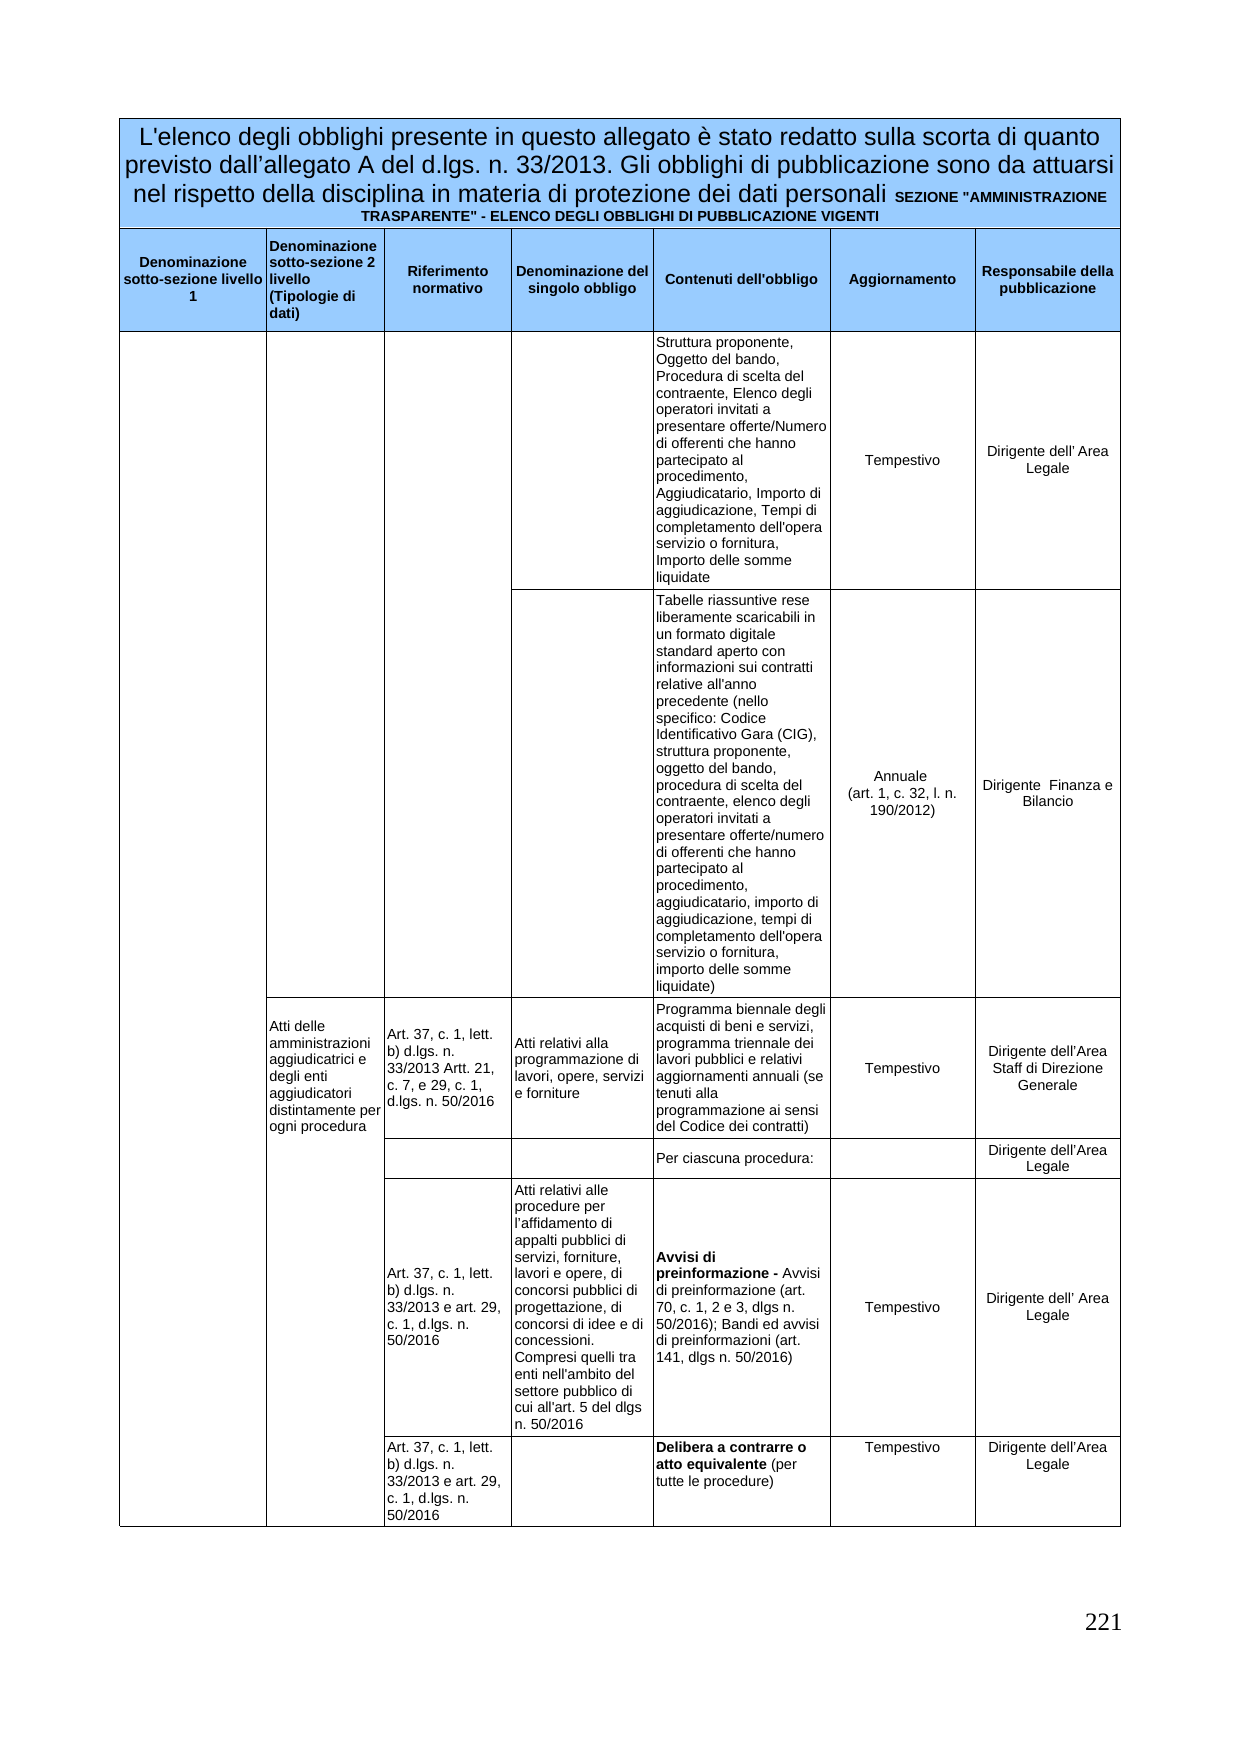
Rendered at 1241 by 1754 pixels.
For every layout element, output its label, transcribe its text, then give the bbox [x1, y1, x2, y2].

table_cell Programma biennale degli acquisti di beni e servizi, programma triennale dei lavori pubblici e relativi aggiornamenti annuali (se tenuti alla programmazione ai sensi del Codice dei contratti) [654, 998, 830, 1138]
table_cell Denominazione del singolo obbligo [512, 229, 653, 331]
table_cell Tempestivo [831, 1179, 975, 1436]
table_cell Delibera a contrarre o atto equivalente (per tutte le procedure) [654, 1437, 830, 1526]
table_cell Avvisi di preinformazione - Avvisi di preinformazione (art. 70, c. 1, 2 e 3, dlgs n. 50/2016); Bandi ed avvisi di preinformazioni (art. 141, dlgs n. 50/2016) [654, 1179, 830, 1436]
table_header L'elenco degli obblighi presente in questo allegato è stato redatto sulla scorta di quanto previsto dall’allegato A del d.lgs. n. 33/2013. Gli obblighi di pubblicazione sono da attuarsi nel rispetto della disciplina in materia di protezione dei dati personali SEZIONE "AMMINISTRAZIONE TRASPARENTE" - ELENCO DEGLI OBBLIGHI DI PUBBLICAZIONE VIGENTI [120, 119, 1120, 227]
table_cell [385, 332, 511, 997]
table_cell [267, 332, 384, 997]
table_cell Denominazione sotto-sezione livello 1 [120, 229, 266, 331]
table_cell Atti delle amministrazioni aggiudicatrici e degli enti aggiudicatori distintamente per ogni procedura [267, 998, 384, 1526]
table_cell Responsabile della pubblicazione [976, 229, 1120, 331]
table_cell Contenuti dell'obbligo [654, 229, 830, 331]
table_cell [120, 332, 266, 1526]
table_cell [512, 332, 653, 588]
table_cell Tabelle riassuntive rese liberamente scaricabili in un formato digitale standard aperto con informazioni sui contratti relative all'anno precedente (nello specifico: Codice Identificativo Gara (CIG), struttura proponente, oggetto del bando, procedura di scelta del contraente, elenco degli operatori invitati a presentare offerte/numero di offerenti che hanno partecipato al procedimento, aggiudicatario, importo di aggiudicazione, tempi di completamento dell'opera servizio o fornitura, importo delle somme liquidate) [654, 590, 830, 997]
table_cell Atti relativi alla programmazione di lavori, opere, servizi e forniture [512, 998, 653, 1138]
table_cell [831, 1139, 975, 1178]
table_cell Dirigente Finanza e Bilancio [976, 590, 1120, 997]
table_cell Tempestivo [831, 332, 975, 588]
table_cell Per ciascuna procedura: [654, 1139, 830, 1178]
table_cell Annuale (art. 1, c. 32, l. n. 190/2012) [831, 590, 975, 997]
table_cell Tempestivo [831, 1437, 975, 1526]
table_cell Art. 37, c. 1, lett. b) d.lgs. n. 33/2013 Artt. 21, c. 7, e 29, c. 1, d.lgs. n. 50/2016 [385, 998, 511, 1138]
table_cell Atti relativi alle procedure per l’affidamento di appalti pubblici di servizi, forniture, lavori e opere, di concorsi pubblici di progettazione, di concorsi di idee e di concessioni. Compresi quelli tra enti nell'ambito del settore pubblico di cui all'art. 5 del dlgs n. 50/2016 [512, 1179, 653, 1436]
table_cell [512, 590, 653, 997]
table_cell Riferimento normativo [385, 229, 511, 331]
table_cell Struttura proponente, Oggetto del bando, Procedura di scelta del contraente, Elenco degli operatori invitati a presentare offerte/Numero di offerenti che hanno partecipato al procedimento, Aggiudicatario, Importo di aggiudicazione, Tempi di completamento dell'opera servizio o fornitura, Importo delle somme liquidate [654, 332, 830, 588]
table_cell Art. 37, c. 1, lett. b) d.lgs. n. 33/2013 e art. 29, c. 1, d.lgs. n. 50/2016 [385, 1179, 511, 1436]
table_cell Dirigente dell’Area Staff di Direzione Generale [976, 998, 1120, 1138]
table_cell Denominazione sotto-sezione 2 livello (Tipologie di dati) [267, 229, 384, 331]
table_cell Dirigente dell’Area Legale [976, 1437, 1120, 1526]
table_cell Dirigente dell’ Area Legale [976, 332, 1120, 588]
table_cell Dirigente dell’Area Legale [976, 1139, 1120, 1178]
table_cell [512, 1139, 653, 1178]
table_cell Dirigente dell’ Area Legale [976, 1179, 1120, 1436]
table_cell [512, 1437, 653, 1526]
table_cell [385, 1139, 511, 1178]
table_cell Tempestivo [831, 998, 975, 1138]
table_cell Aggiornamento [831, 229, 975, 331]
table_cell Art. 37, c. 1, lett. b) d.lgs. n. 33/2013 e art. 29, c. 1, d.lgs. n. 50/2016 [385, 1437, 511, 1526]
